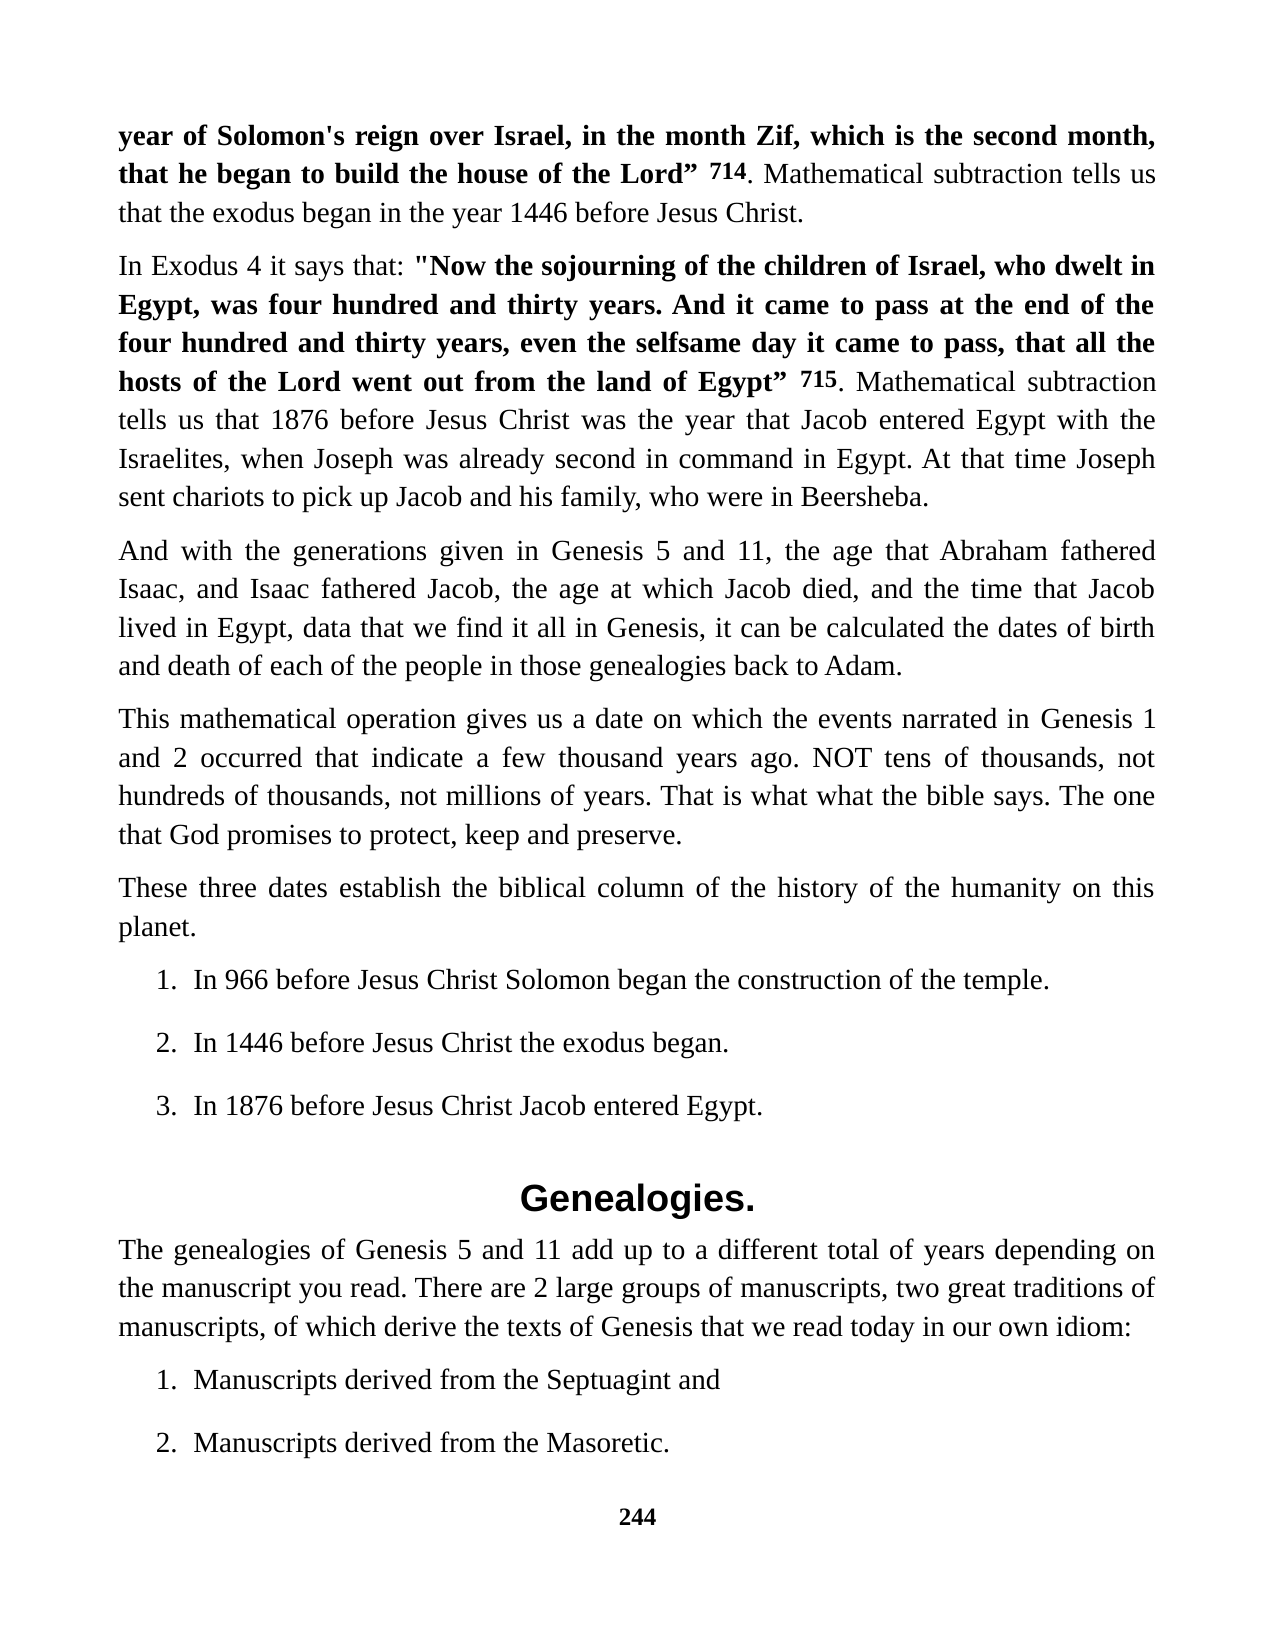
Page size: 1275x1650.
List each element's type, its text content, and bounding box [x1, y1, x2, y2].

text year of Solomon's reign over Israel, in the month Zif, which is the second month, that he began to build the house of the Lord” . Mathematical subtraction tells us that the exodus began in the year 1446 before Jesus Christ. [118, 118, 1157, 229]
list Manuscripts derived from the Septuagint and [156, 1362, 1157, 1396]
text And with the generations given in Genesis 5 and 11, the age that Abraham fathered Isaac, and Isaac fathered Jacob, the age at which Jacob died, and the time that Jacob lived in Egypt, data that we find it all in Genesis, it can be calculated the dates of birth and death of each of the people in those genealogies back to Adam. [118, 533, 1157, 682]
list In 1446 before Jesus Christ the exodus began. [156, 1025, 1157, 1058]
list In 1876 before Jesus Christ Jacob entered Egypt. [156, 1088, 1157, 1121]
text These three dates establish the biblical column of the history of the humanity on this planet. [118, 870, 1157, 942]
text This mathematical operation gives us a date on which the events narrated in Genesis 1 and 2 occurred that indicate a few thousand years ago. NOT tens of thousands, not hundreds of thousands, not millions of years. That is what what the bible says. The one that God promises to protect, keep and preserve. [118, 701, 1157, 851]
subtitle Genealogies. [118, 1176, 1157, 1219]
text The genealogies of Genesis 5 and 11 add up to a different total of years depending on the manuscript you read. There are 2 large groups of manuscripts, two great traditions of manuscripts, of which derive the texts of Genesis that we read today in our own idiom: [118, 1232, 1157, 1343]
list In 966 before Jesus Christ Solomon began the construction of the temple. [156, 962, 1157, 995]
list Manuscripts derived from the Masoretic. [156, 1425, 1157, 1459]
text In Exodus 4 it says that: "Now the sojourning of the children of Israel, who dwelt in Egypt, was four hundred and thirty years. And it came to pass at the end of the four hundred and thirty years, even the selfsame day it came to pass, that all the hosts of the Lord went out from the land of Egypt” . Mathematical subtraction tells us that 1876 before Jesus Christ was the year that Jacob entered Egypt with the Israelites, when Joseph was already second in command in Egypt. At that time Joseph sent chariots to pick up Jacob and his family, who were in Beersheba. [118, 248, 1157, 513]
